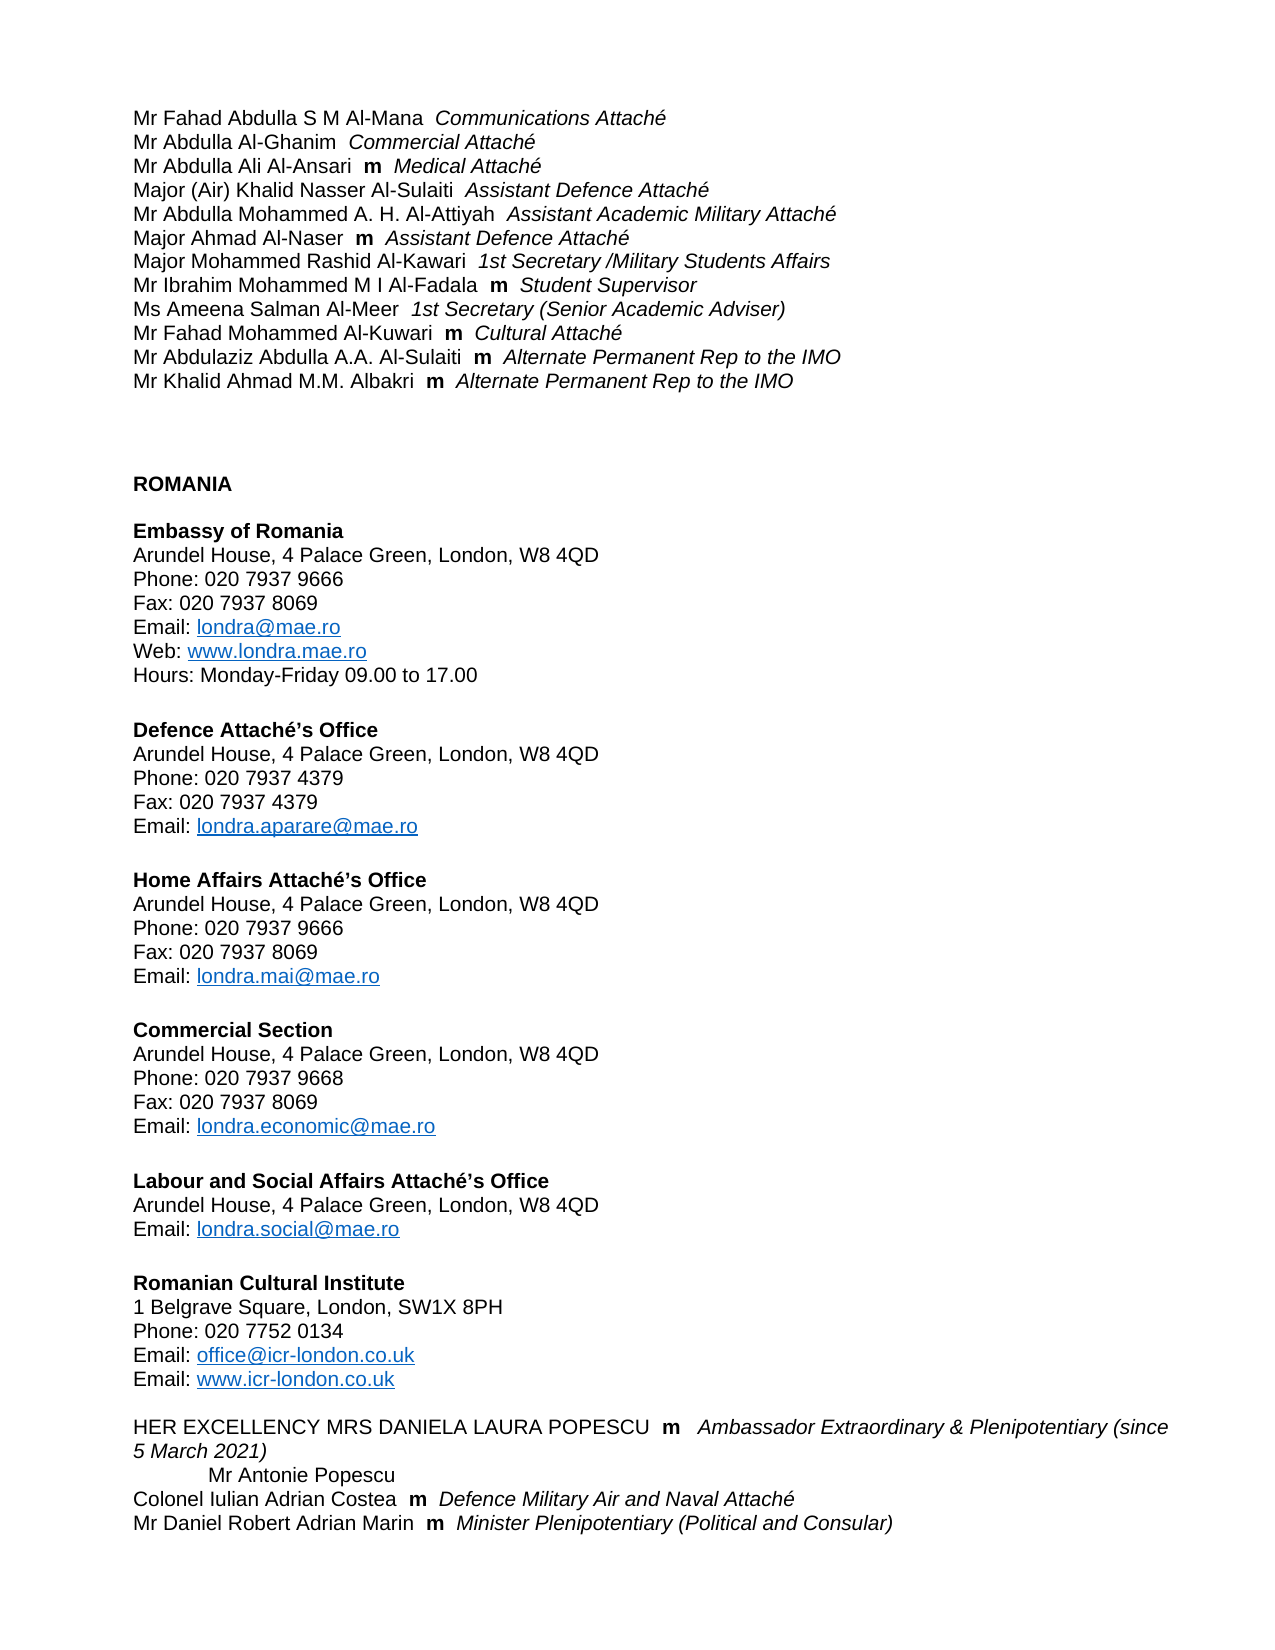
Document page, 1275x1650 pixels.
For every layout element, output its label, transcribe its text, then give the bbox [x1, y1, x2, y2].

text Major (Air) Khalid Nasser Al-Sulaiti Assistant Defence Attaché [133, 177, 1181, 201]
text Mr Antonie Popescu [133, 1463, 1181, 1487]
text Web: www.londra.mae.ro [133, 639, 1181, 663]
text Fax: 020 7937 8069 [133, 1090, 1181, 1114]
text Romanian Cultural Institute [133, 1271, 1181, 1295]
text Hours: Monday-Friday 09.00 to 17.00 [133, 663, 1181, 687]
text Arundel House, 4 Palace Green, London, W8 4QD [133, 892, 1181, 916]
text Arundel House, 4 Palace Green, London, W8 4QD [133, 1042, 1181, 1066]
text Email: londra.social@mae.ro [133, 1216, 1181, 1240]
text Mr Abdulla Ali Al-Ansari m Medical Attaché [133, 153, 1181, 177]
text HER EXCELLENCY MRS DANIELA LAURA POPESCU m Ambassador Extraordinary & Plenipotentiary (since 5 March 2021) [133, 1415, 1181, 1463]
text Email: londra.economic@mae.ro [133, 1114, 1181, 1138]
text Mr Khalid Ahmad M.M. Albakri m Alternate Permanent Rep to the IMO [133, 369, 1181, 393]
text Phone: 020 7752 0134 [133, 1319, 1181, 1343]
text Email: londra@mae.ro [133, 615, 1181, 639]
text Fax: 020 7937 8069 [133, 940, 1181, 964]
text Phone: 020 7937 4379 [133, 766, 1181, 789]
text Mr Abdulla Mohammed A. H. Al-Attiyah Assistant Academic Military Attaché [133, 201, 1181, 225]
text Major Ahmad Al-Naser m Assistant Defence Attaché [133, 225, 1181, 249]
text Email: www.icr-london.co.uk [133, 1367, 1181, 1391]
text Ms Ameena Salman Al-Meer 1st Secretary (Senior Academic Adviser) [133, 297, 1181, 321]
text 1 Belgrave Square, London, SW1X 8PH [133, 1295, 1181, 1319]
text Email: londra.aparare@mae.ro [133, 813, 1181, 837]
text Arundel House, 4 Palace Green, London, W8 4QD [133, 1192, 1181, 1216]
text Home Affairs Attaché’s Office [133, 868, 1181, 892]
text Mr Abdulla Al-Ghanim Commercial Attaché [133, 129, 1181, 153]
text Labour and Social Affairs Attaché’s Office [133, 1168, 1181, 1192]
text Email: londra.mai@mae.ro [133, 964, 1181, 988]
text Embassy of Romania [133, 519, 1181, 543]
text Fax: 020 7937 8069 [133, 591, 1181, 615]
text Colonel Iulian Adrian Costea m Defence Military Air and Naval Attaché [133, 1487, 1181, 1511]
text Mr Fahad Abdulla S M Al-Mana Communications Attaché [133, 106, 1181, 129]
text Mr Abdulaziz Abdulla A.A. Al-Sulaiti m Alternate Permanent Rep to the IMO [133, 345, 1181, 369]
text Major Mohammed Rashid Al-Kawari 1st Secretary /Military Students Affairs [133, 249, 1181, 273]
text Arundel House, 4 Palace Green, London, W8 4QD [133, 742, 1181, 766]
text Commercial Section [133, 1018, 1181, 1042]
text Mr Daniel Robert Adrian Marin m Minister Plenipotentiary (Political and Consular) [133, 1511, 1181, 1534]
text Mr Fahad Mohammed Al-Kuwari m Cultural Attaché [133, 321, 1181, 345]
text Defence Attaché’s Office [133, 718, 1181, 742]
subtitle ROMANIA [133, 471, 1181, 495]
text Phone: 020 7937 9668 [133, 1066, 1181, 1090]
text Mr Ibrahim Mohammed M I Al-Fadala m Student Supervisor [133, 273, 1181, 297]
text Arundel House, 4 Palace Green, London, W8 4QD [133, 543, 1181, 567]
text Phone: 020 7937 9666 [133, 916, 1181, 940]
text Fax: 020 7937 4379 [133, 789, 1181, 813]
text Email: office@icr-london.co.uk [133, 1343, 1181, 1367]
text Phone: 020 7937 9666 [133, 567, 1181, 591]
